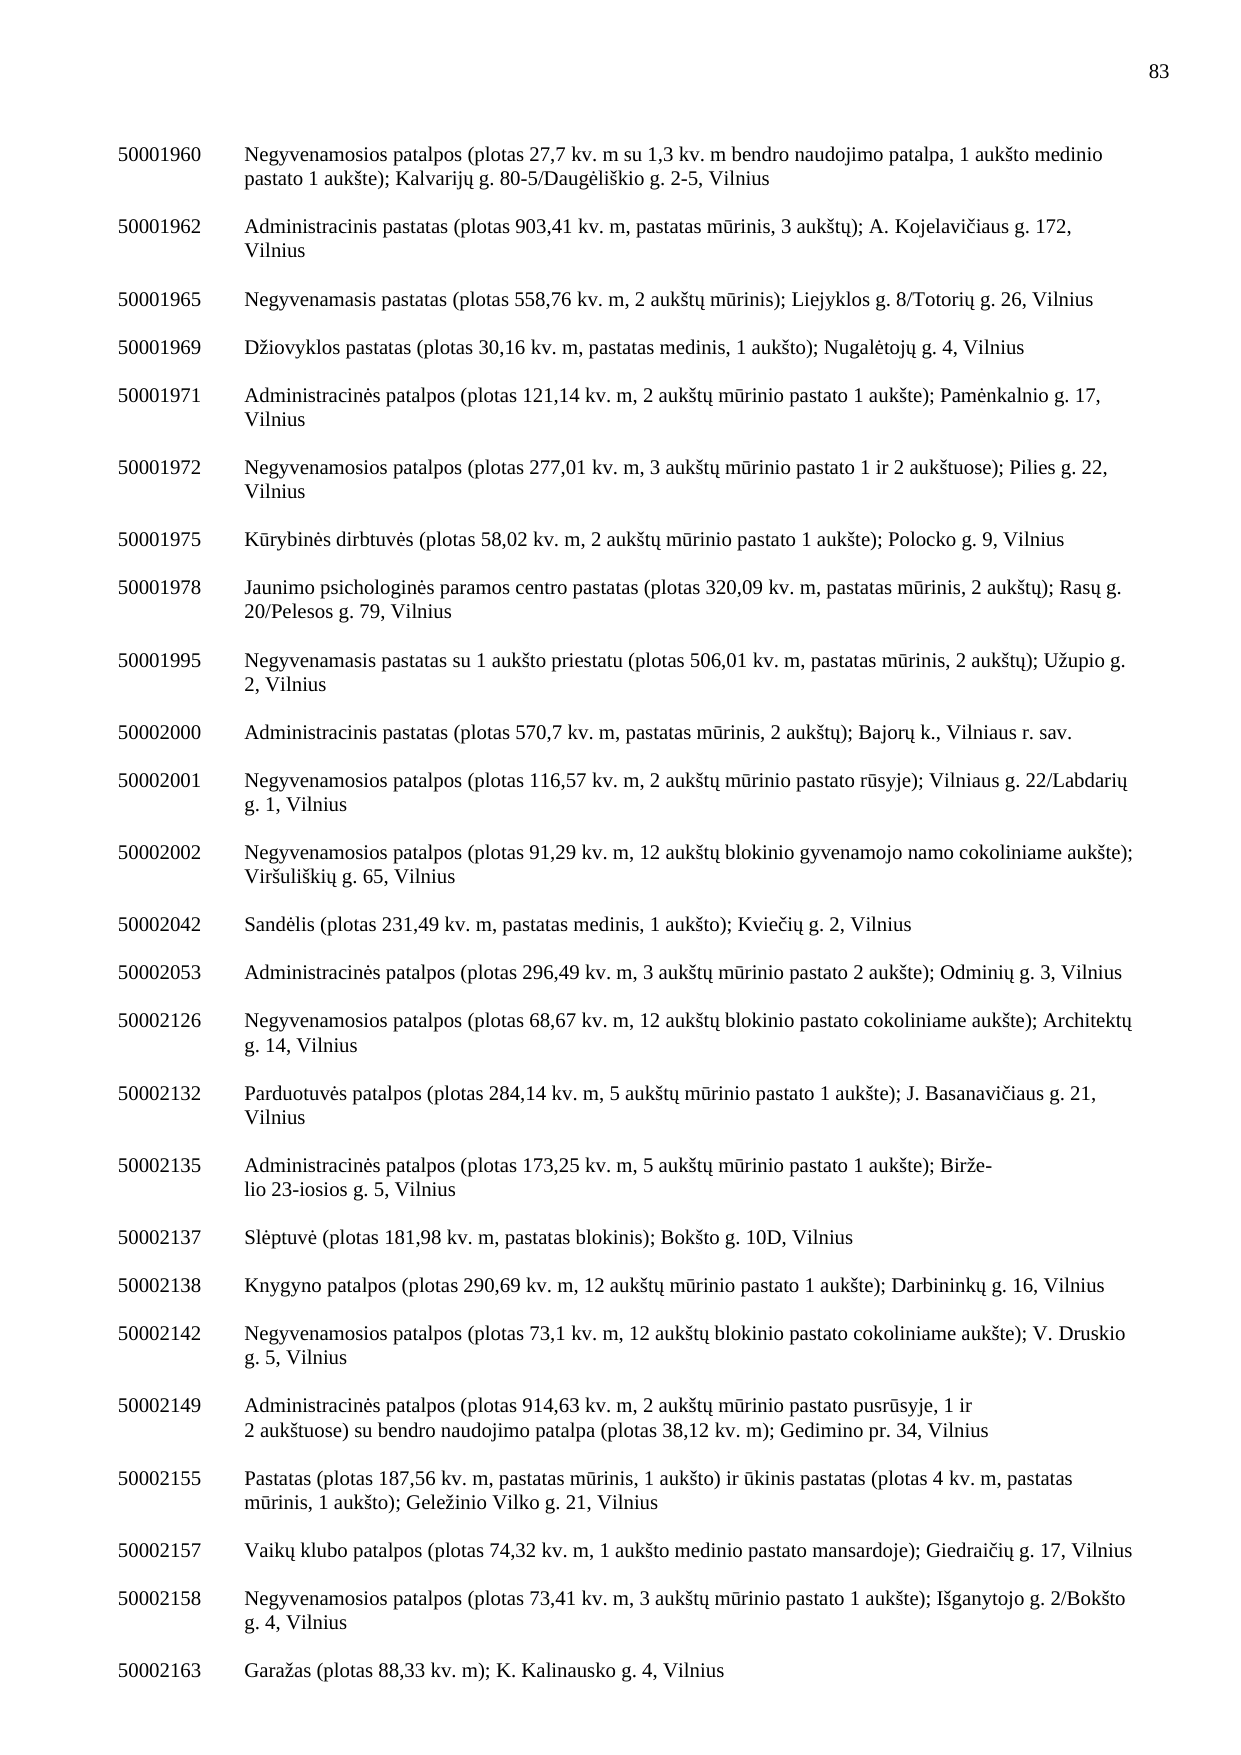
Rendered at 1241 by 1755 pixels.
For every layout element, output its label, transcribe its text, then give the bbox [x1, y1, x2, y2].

table_cell [1178, 1321, 1192, 1369]
table_cell [1148, 912, 1163, 936]
table_cell 50002132 [101, 1081, 233, 1129]
table_cell [101, 744, 1198, 768]
table_cell Garažas (plotas 88,33 kv. m); K. Kalinausko g. 4, Vilnius [233, 1658, 1148, 1682]
table_cell [1198, 696, 1240, 720]
table_cell [1198, 1442, 1240, 1466]
table_cell [101, 503, 1198, 527]
table_cell [1163, 1658, 1178, 1682]
table_cell Negyvenamosios patalpos (plotas 73,1 kv. m, 12 aukštų blokinio pastato cokoliniame aukšte); V. Druskio g. 5, Vilnius [233, 1321, 1148, 1369]
table_cell Džiovyklos pastatas (plotas 30,16 kv. m, pastatas medinis, 1 aukšto); Nugalėtojų g. 4, Vilnius [233, 335, 1148, 359]
table_cell [1163, 768, 1178, 816]
table_cell [1193, 527, 1198, 551]
table_cell Negyvenamosios patalpos (plotas 116,57 kv. m, 2 aukštų mūrinio pastato rūsyje); Vilniaus g. 22/Labdarių g. 1, Vilnius [233, 768, 1148, 816]
table_cell [1198, 1538, 1240, 1562]
table_cell 50002155 [101, 1466, 233, 1514]
table_cell 50001965 [101, 287, 233, 311]
table_cell 50002163 [101, 1658, 233, 1682]
table_cell Administracinės patalpos (plotas 121,14 kv. m, 2 aukštų mūrinio pastato 1 aukšte); Pamėnkalnio g. 17, Vilnius [233, 383, 1178, 431]
table_cell [1198, 1514, 1240, 1538]
table_cell [1193, 720, 1198, 744]
table_cell Administracinės patalpos (plotas 173,25 kv. m, 5 aukštų mūrinio pastato 1 aukšte); Birže- lio 23-iosios g. 5, Vilnius [233, 1153, 1148, 1201]
table_cell [1163, 527, 1178, 551]
table_cell [1198, 1369, 1240, 1393]
table_cell 50002053 [101, 960, 233, 984]
table_cell [1198, 311, 1240, 335]
table_cell 50001960 [101, 142, 233, 190]
table_cell [1148, 1009, 1163, 1057]
table_cell [1193, 1658, 1198, 1682]
table_cell [1178, 142, 1192, 190]
table_cell [1178, 648, 1192, 696]
table_cell Parduotuvės patalpos (plotas 284,14 kv. m, 5 aukštų mūrinio pastato 1 aukšte); J. Basanavičiaus g. 21, Vilnius [233, 1081, 1163, 1129]
table_cell [1193, 1586, 1198, 1634]
table_cell [1148, 1658, 1163, 1682]
table_cell [1163, 960, 1178, 984]
table_cell [1198, 1466, 1240, 1514]
table_cell [101, 696, 1198, 720]
table_cell [1163, 575, 1178, 623]
table_cell [1198, 214, 1240, 262]
table_cell [1148, 1273, 1163, 1297]
table_cell [1198, 263, 1240, 287]
table_cell [1198, 1658, 1240, 1682]
table_cell [101, 1514, 1198, 1538]
table_cell [1198, 287, 1240, 311]
table_cell [1193, 1009, 1198, 1057]
table_cell Administracinis pastatas (plotas 903,41 kv. m, pastatas mūrinis, 3 aukštų); A. Kojelavičiaus g. 172, Vilnius [233, 214, 1148, 262]
table_cell 50002042 [101, 912, 233, 936]
table_cell [1198, 527, 1240, 551]
table_cell [101, 816, 1198, 840]
table_cell [1148, 1394, 1163, 1442]
table_cell [101, 1442, 1198, 1466]
table_cell [1193, 648, 1198, 696]
table_cell [1198, 1129, 1240, 1153]
table_cell [1198, 1009, 1240, 1057]
table_cell 50002137 [101, 1225, 233, 1249]
table_cell Negyvenamasis pastatas su 1 aukšto priestatu (plotas 506,01 kv. m, pastatas mūrinis, 2 aukštų); Užupio g. 2, Vilnius [233, 648, 1148, 696]
table_cell [1193, 383, 1198, 431]
table_cell [1148, 1586, 1163, 1634]
table_cell [1178, 1009, 1192, 1057]
table_cell [1148, 1321, 1163, 1369]
table_cell [1163, 287, 1178, 311]
table_cell [1198, 1225, 1240, 1249]
table_cell 50001978 [101, 575, 233, 623]
table_cell [1148, 142, 1163, 190]
table_cell [1193, 214, 1198, 262]
table_cell [1193, 455, 1198, 503]
table_cell [1178, 527, 1192, 551]
table_cell [1198, 1394, 1240, 1442]
table_cell [1163, 648, 1178, 696]
table_cell [1198, 359, 1240, 383]
table_cell [1198, 142, 1240, 190]
table_cell [101, 190, 1198, 214]
table_cell Negyvenamosios patalpos (plotas 27,7 kv. m su 1,3 kv. m bendro naudojimo patalpa, 1 aukšto medinio pastato 1 aukšte); Kalvarijų g. 80-5/Daugėliškio g. 2-5, Vilnius [233, 142, 1148, 190]
table_cell [101, 1369, 1198, 1393]
table_cell Administracinis pastatas (plotas 570,7 kv. m, pastatas mūrinis, 2 aukštų); Bajorų k., Vilniaus r. sav. [233, 720, 1178, 744]
table_cell 50002138 [101, 1273, 233, 1297]
table_cell [1198, 1273, 1240, 1297]
table_cell [1163, 1538, 1178, 1562]
table_cell [1178, 1225, 1192, 1249]
table_cell 50001969 [101, 335, 233, 359]
table_cell [1198, 1562, 1240, 1586]
table_cell [1193, 287, 1198, 311]
table_cell [1163, 1321, 1178, 1369]
table_cell [1163, 214, 1178, 262]
table_cell [1198, 431, 1240, 455]
table_cell 50002135 [101, 1153, 233, 1201]
table_cell [1198, 648, 1240, 696]
table_cell [1178, 287, 1192, 311]
table_cell 50001962 [101, 214, 233, 262]
table_cell [1148, 1466, 1163, 1514]
table_cell [1198, 888, 1240, 912]
table_cell [1198, 984, 1240, 1008]
table_cell [1178, 1658, 1192, 1682]
table_cell [1198, 912, 1240, 936]
table_cell [101, 984, 1198, 1008]
table_cell [1178, 960, 1192, 984]
table_cell [1198, 1153, 1240, 1201]
table_cell 50002000 [101, 720, 233, 744]
table_cell [101, 1562, 1198, 1586]
table_cell [1148, 1153, 1163, 1201]
table_cell [1148, 335, 1163, 359]
table_cell Pastatas (plotas 187,56 kv. m, pastatas mūrinis, 1 aukšto) ir ūkinis pastatas (plotas 4 kv. m, pastatas mūrinis, 1 aukšto); Geležinio Vilko g. 21, Vilnius [233, 1466, 1148, 1514]
table_cell [1198, 1297, 1240, 1321]
table_cell [1198, 335, 1240, 359]
table_cell 50001971 [101, 383, 233, 431]
table_cell Kūrybinės dirbtuvės (plotas 58,02 kv. m, 2 aukštų mūrinio pastato 1 aukšte); Polocko g. 9, Vilnius [233, 527, 1148, 551]
table_cell 50002001 [101, 768, 233, 816]
table_cell [1178, 1586, 1192, 1634]
table_cell Slėptuvė (plotas 181,98 kv. m, pastatas blokinis); Bokšto g. 10D, Vilnius [233, 1225, 1148, 1249]
table_cell [1178, 768, 1192, 816]
table_cell [1198, 455, 1240, 503]
table_cell [101, 311, 1198, 335]
table_cell [1163, 1081, 1178, 1129]
table_cell [1193, 1538, 1198, 1562]
table_cell [1163, 1466, 1178, 1514]
table_cell [1198, 551, 1240, 575]
table_cell [1148, 527, 1163, 551]
table_cell [101, 1201, 1198, 1225]
table_cell 50002126 [101, 1009, 233, 1057]
table_cell [1198, 575, 1240, 623]
table_cell [1148, 1538, 1163, 1562]
table_cell Negyvenamosios patalpos (plotas 91,29 kv. m, 12 aukštų blokinio gyvenamojo namo cokoliniame aukšte); Viršuliškių g. 65, Vilnius [233, 840, 1148, 888]
table_cell [1198, 1057, 1240, 1081]
table_cell [101, 936, 1198, 960]
table_cell Negyvenamosios patalpos (plotas 68,67 kv. m, 12 aukštų blokinio pastato cokoliniame aukšte); Architektų g. 14, Vilnius [233, 1009, 1148, 1057]
table_cell [1178, 455, 1192, 503]
table_cell [101, 118, 1198, 142]
table_cell [1193, 1466, 1198, 1514]
table_cell Negyvenamasis pastatas (plotas 558,76 kv. m, 2 aukštų mūrinis); Liejyklos g. 8/Totorių g. 26, Vilnius [233, 287, 1148, 311]
table_cell [1163, 1394, 1178, 1442]
table_cell [1193, 575, 1198, 623]
table_cell [101, 551, 1198, 575]
table_cell [1163, 912, 1178, 936]
table_cell [1198, 1634, 1240, 1658]
table_cell [1193, 768, 1198, 816]
table_cell [1198, 720, 1240, 744]
table_cell [1178, 335, 1192, 359]
table_cell [1178, 840, 1192, 888]
table_cell [1163, 1273, 1178, 1297]
table_cell [101, 1634, 1198, 1658]
table_cell [1178, 1466, 1192, 1514]
table_cell Negyvenamosios patalpos (plotas 277,01 kv. m, 3 aukštų mūrinio pastato 1 ir 2 aukštuose); Pilies g. 22, Vilnius [233, 455, 1148, 503]
table_cell [1198, 1321, 1240, 1369]
table_cell Administracinės patalpos (plotas 914,63 kv. m, 2 aukštų mūrinio pastato pusrūsyje, 1 ir 2 aukštuose) su bendro naudojimo patalpa (plotas 38,12 kv. m); Gedimino pr. 34, Vilnius [233, 1394, 1148, 1442]
table_cell [1163, 455, 1178, 503]
table_cell [101, 1057, 1198, 1081]
table_cell [1198, 503, 1240, 527]
table_cell [1163, 335, 1178, 359]
table_cell [1148, 575, 1163, 623]
table_cell [1193, 1081, 1198, 1129]
table_cell [1178, 214, 1192, 262]
table_cell [1148, 287, 1163, 311]
table_cell [1198, 816, 1240, 840]
table_cell [1163, 142, 1178, 190]
table_cell [1178, 1273, 1192, 1297]
table_cell Administracinės patalpos (plotas 296,49 kv. m, 3 aukštų mūrinio pastato 2 aukšte); Odminių g. 3, Vilnius [233, 960, 1148, 984]
table_cell Vaikų klubo patalpos (plotas 74,32 kv. m, 1 aukšto medinio pastato mansardoje); Giedraičių g. 17, Vilnius [233, 1538, 1148, 1562]
table_cell [1198, 1201, 1240, 1225]
table_cell [1178, 383, 1192, 431]
table_cell [1163, 1586, 1178, 1634]
table_cell Jaunimo psichologinės paramos centro pastatas (plotas 320,09 kv. m, pastatas mūrinis, 2 aukštų); Rasų g. 20/Pelesos g. 79, Vilnius [233, 575, 1148, 623]
table_cell [1178, 1081, 1192, 1129]
table_cell [101, 431, 1198, 455]
table_cell 50002002 [101, 840, 233, 888]
table_cell [1163, 1009, 1178, 1057]
table_cell [101, 1129, 1198, 1153]
table_cell [1178, 720, 1192, 744]
table_cell [1148, 455, 1163, 503]
table_cell [1198, 960, 1240, 984]
table_cell [1198, 1081, 1240, 1129]
table_cell [1148, 1225, 1163, 1249]
table_cell [1193, 1321, 1198, 1369]
table_cell 50002142 [101, 1321, 233, 1369]
table_cell 50001972 [101, 455, 233, 503]
table_cell [1198, 624, 1240, 647]
table_cell [1198, 383, 1240, 431]
table_cell [101, 1249, 1198, 1273]
table_cell [101, 1297, 1198, 1321]
table_cell [1148, 214, 1163, 262]
table_cell [1178, 575, 1192, 623]
table_cell [1148, 960, 1163, 984]
table_cell [1198, 1249, 1240, 1273]
table_cell [1193, 1225, 1198, 1249]
table_cell [1193, 912, 1198, 936]
table_cell [1193, 840, 1198, 888]
table_cell [101, 359, 1198, 383]
table_cell [1198, 936, 1240, 960]
table_cell 50002158 [101, 1586, 233, 1634]
table_cell [101, 888, 1198, 912]
table_cell [1198, 744, 1240, 768]
table_cell [1178, 1538, 1192, 1562]
table_cell [1193, 1394, 1198, 1442]
table_cell [1193, 142, 1198, 190]
table_cell [1148, 840, 1163, 888]
table_cell [101, 263, 1198, 287]
table_cell [1163, 840, 1178, 888]
table_cell [1193, 335, 1198, 359]
table_cell [1178, 1153, 1192, 1201]
table_cell [1163, 1153, 1178, 1201]
table_cell 50001975 [101, 527, 233, 551]
table_cell 50001995 [101, 648, 233, 696]
table_cell [1198, 840, 1240, 888]
table_cell 50002157 [101, 1538, 233, 1562]
table_cell [1163, 1225, 1178, 1249]
table_cell [1148, 648, 1163, 696]
table_cell [1198, 118, 1240, 142]
table_cell [1148, 768, 1163, 816]
table_cell [1198, 190, 1240, 214]
table_cell [1178, 912, 1192, 936]
table_cell [1193, 1273, 1198, 1297]
table_cell Negyvenamosios patalpos (plotas 73,41 kv. m, 3 aukštų mūrinio pastato 1 aukšte); Išganytojo g. 2/Bokšto g. 4, Vilnius [233, 1586, 1148, 1634]
table_cell [1198, 768, 1240, 816]
table_cell [1198, 1586, 1240, 1634]
table_cell [1178, 1394, 1192, 1442]
table_cell [1193, 1153, 1198, 1201]
table_cell [101, 624, 1198, 647]
table_cell [1193, 960, 1198, 984]
table_cell Knygyno patalpos (plotas 290,69 kv. m, 12 aukštų mūrinio pastato 1 aukšte); Darbininkų g. 16, Vilnius [233, 1273, 1148, 1297]
table_cell Sandėlis (plotas 231,49 kv. m, pastatas medinis, 1 aukšto); Kviečių g. 2, Vilnius [233, 912, 1148, 936]
table_cell 50002149 [101, 1394, 233, 1442]
